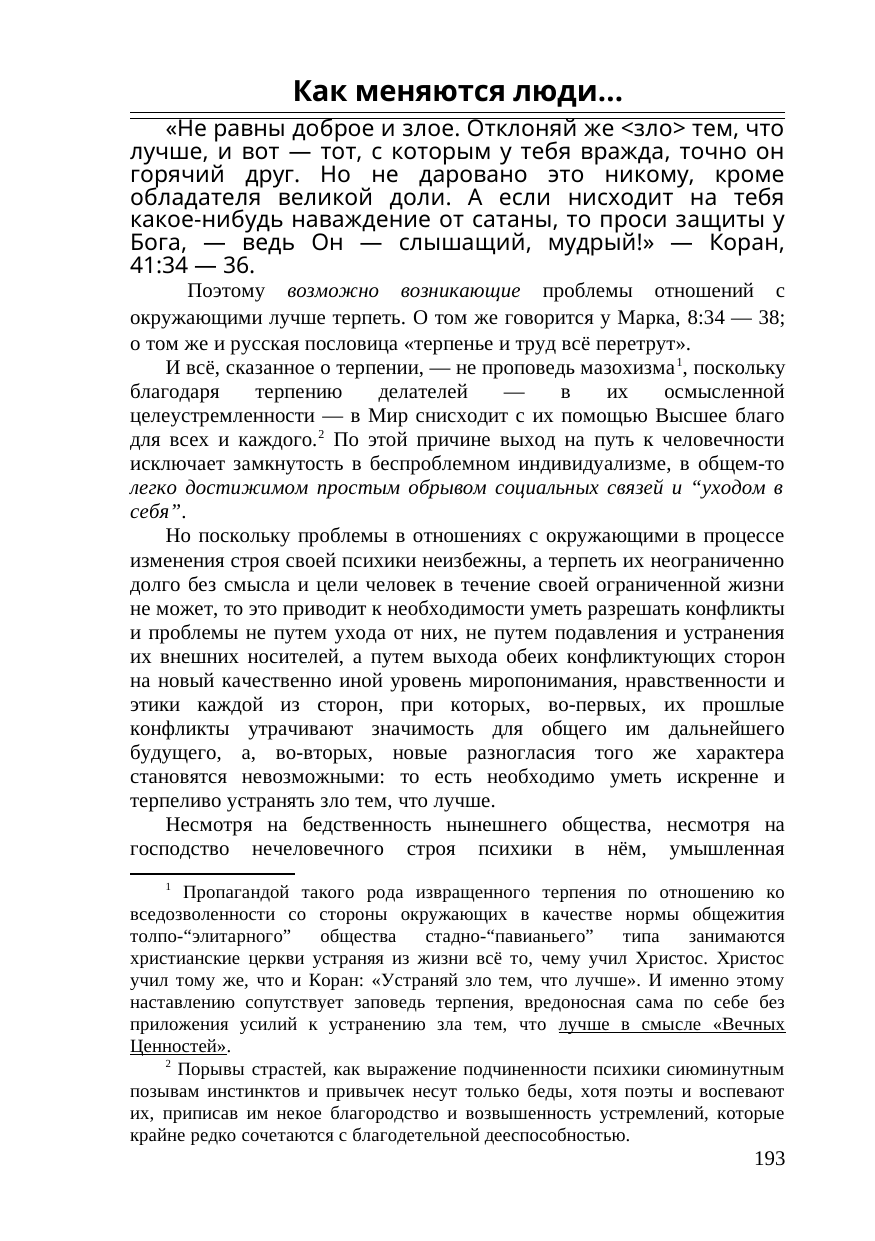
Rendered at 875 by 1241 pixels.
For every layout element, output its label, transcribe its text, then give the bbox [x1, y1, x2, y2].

text Пропагандой такого рода извращенного терпения по отношению ко вседозволенности со стороны окружающих в качестве нормы общежития толпо-“элитарного” общества стадно-“павианьего” типа занимаются христианские церкви устраняя из жизни всё то, чему учил Христос. Христос учил тому же, что и Коран: «Устраняй зло тем, что лучше». И именно этому наставлению сопутствует заповедь терпения, вредоносная сама по себе без приложения усилий к устранению зла тем, что лучше в смысле «Вечных Ценностей». [130, 880, 785, 1057]
text Несмотря на бедственность нынешнего общества, несмотря на господство нечеловечного строя психики в нём, умышленная [130, 812, 785, 860]
text Но поскольку проблемы в отношениях с окружающими в процессе изменения строя своей психики неизбежны, а терпеть их неограниченно долго без смысла и цели человек в течение своей ограниченной жизни не может, то это приводит к необходимости уметь разрешать конфликты и проблемы не путем ухода от них, не путем подавления и устранения их внешних носителей, а путем выхода обеих конфликтующих сторон на новый качественно иной уровень миропонимания, нравственности и этики каждой из сторон, при которых, во-первых, их прошлые конфликты утрачивают значимость для общего им дальнейшего будущего, а, во-вторых, новые разногласия того же характера становятся невозможными: то есть необходимо уметь искренне и терпеливо устранять зло тем, что лучше. [130, 523, 785, 812]
text «Не равны доброе и злое. Отклоняй же <зло> тем, что лучше, и вот — тот, с которым у тебя вражда, точно он горячий друг. Но не даровано это никому, кроме обладателя великой доли. А если нисходит на тебя какое-нибудь наваждение от сатаны, то проси защиты у Бога, — ведь Он — слышащий, мудрый!» — Коран, 41:34 — 36. [130, 119, 785, 278]
text Поэтому возможно возникающие проблемы отношений с окружающими лучше терпеть. О том же говорится у Марка, 8:34 — 38; о том же и русская пословица «терпенье и труд всё перетрут». [130, 278, 785, 355]
text И всё, сказанное о терпении, — не проповедь мазохизма, поскольку благодаря терпению делателей — в их осмысленной целеустремленности — в Мир снисходит с их помощью Высшее благо для всех и каждого. По этой причине выход на путь к человечности исключает замкнутость в беспроблемном индивидуализме, в общем-то легко достижимом простым обрывом социальных связей и “уходом в себя”. [130, 355, 785, 523]
text Порывы страстей, как выражение подчиненности психики сиюминутным позывам инстинктов и привычек несут только беды, хотя поэты и воспевают их, приписав им некое благородство и возвышенность устремлений, которые крайне редко сочетаются с благодетельной дееспособностью. [130, 1057, 785, 1145]
